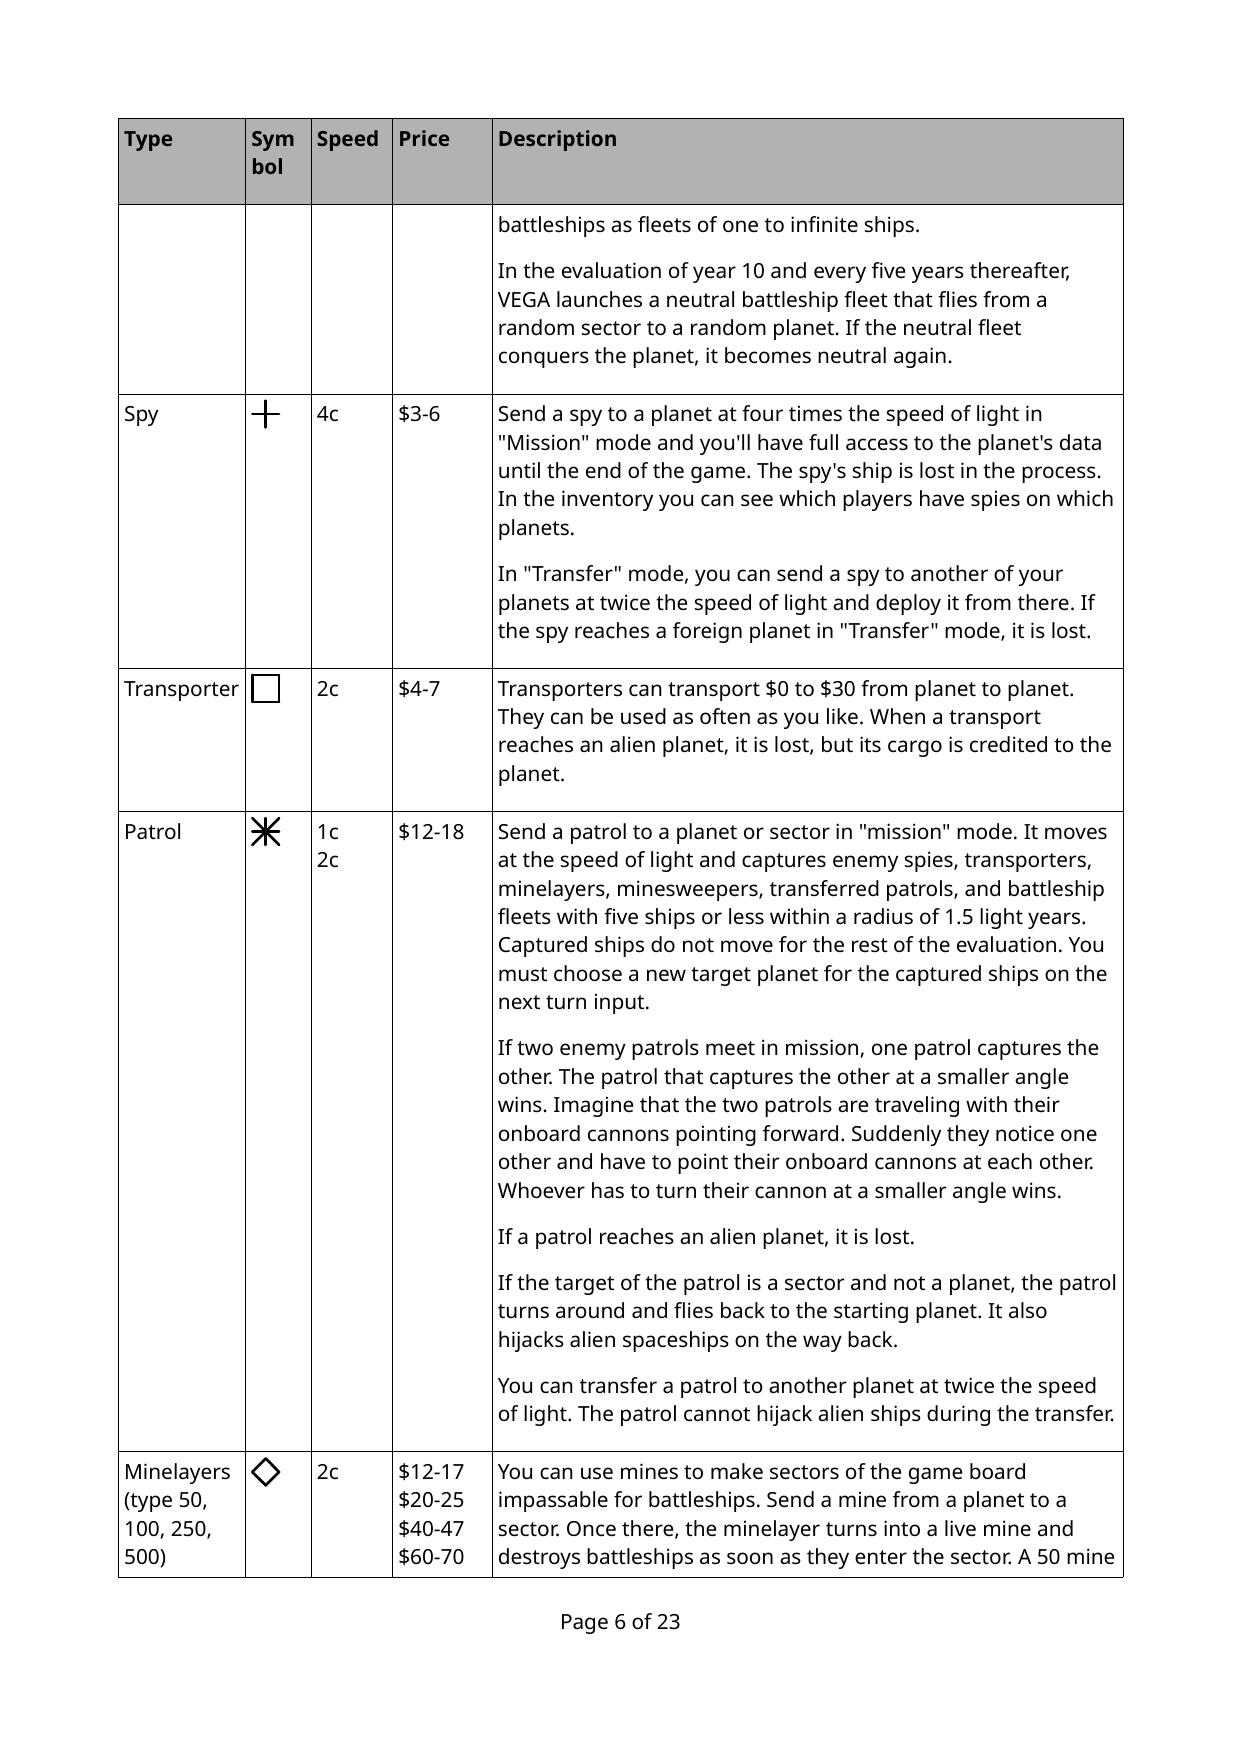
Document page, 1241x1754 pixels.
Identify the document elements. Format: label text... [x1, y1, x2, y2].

table_cell 2c [312, 1452, 392, 1577]
table_cell [246, 1452, 311, 1577]
table_cell You can use mines to make sectors of the game board impassable for battleships. Send a mine from a planet to a sector. Once there, the minelayer turns into a live mine and destroys battleships as soon as they enter the sector. A 50 mine [493, 1452, 1123, 1577]
table_cell [246, 669, 311, 811]
table_cell 4c [312, 395, 392, 668]
table_cell $3-6 [393, 395, 492, 668]
table_cell $4-7 [393, 669, 492, 811]
table_header Speed [312, 119, 392, 204]
table_cell [246, 395, 311, 668]
table_cell 1c 2c [312, 812, 392, 1451]
table_cell [246, 205, 311, 393]
table_header Type [119, 119, 245, 204]
table_cell Transporter [119, 669, 245, 811]
table_cell [246, 812, 311, 1451]
table_cell battleships as fleets of one to infinite ships. In the evaluation of year 10 and every five years thereafter, VEGA launches a neutral battleship fleet that flies from a random sector to a random planet. If the neutral fleet conquers the planet, it becomes neutral again. [493, 205, 1123, 393]
table_cell $12-17 $20-25 $40-47 $60-70 [393, 1452, 492, 1577]
table_header Price [393, 119, 492, 204]
table_header Description [493, 119, 1123, 204]
table_cell Send a spy to a planet at four times the speed of light in "Mission" mode and you'll have full access to the planet's data until the end of the game. The spy's ship is lost in the process. In the inventory you can see which players have spies on which planets. In "Transfer" mode, you can send a spy to another of your planets at twice the speed of light and deploy it from there. If the spy reaches a foreign planet in "Transfer" mode, it is lost. [493, 395, 1123, 668]
table_cell Send a patrol to a planet or sector in "mission" mode. It moves at the speed of light and captures enemy spies, transporters, minelayers, minesweepers, transferred patrols, and battleship fleets with five ships or less within a radius of 1.5 light years. Captured ships do not move for the rest of the evaluation. You must choose a new target planet for the captured ships on the next turn input. If two enemy patrols meet in mission, one patrol captures the other. The patrol that captures the other at a smaller angle wins. Imagine that the two patrols are traveling with their onboard cannons pointing forward. Suddenly they notice one other and have to point their onboard cannons at each other. Whoever has to turn their cannon at a smaller angle wins. If a patrol reaches an alien planet, it is lost. If the target of the patrol is a sector and not a planet, the patrol turns around and flies back to the starting planet. It also hijacks alien spaceships on the way back. You can transfer a patrol to another planet at twice the speed of light. The patrol cannot hijack alien ships during the transfer. [493, 812, 1123, 1451]
table_cell Minelayers (type 50, 100, 250, 500) [119, 1452, 245, 1577]
table_cell [393, 205, 492, 393]
table_cell Transporters can transport $0 to $30 from planet to planet. They can be used as often as you like. When a transport reaches an alien planet, it is lost, but its cargo is credited to the planet. [493, 669, 1123, 811]
table_header Symbol [246, 119, 311, 204]
table_cell Spy [119, 395, 245, 668]
table_cell 2c [312, 669, 392, 811]
table_cell $12-18 [393, 812, 492, 1451]
table_cell [119, 205, 245, 393]
table_cell Patrol [119, 812, 245, 1451]
table_cell [312, 205, 392, 393]
